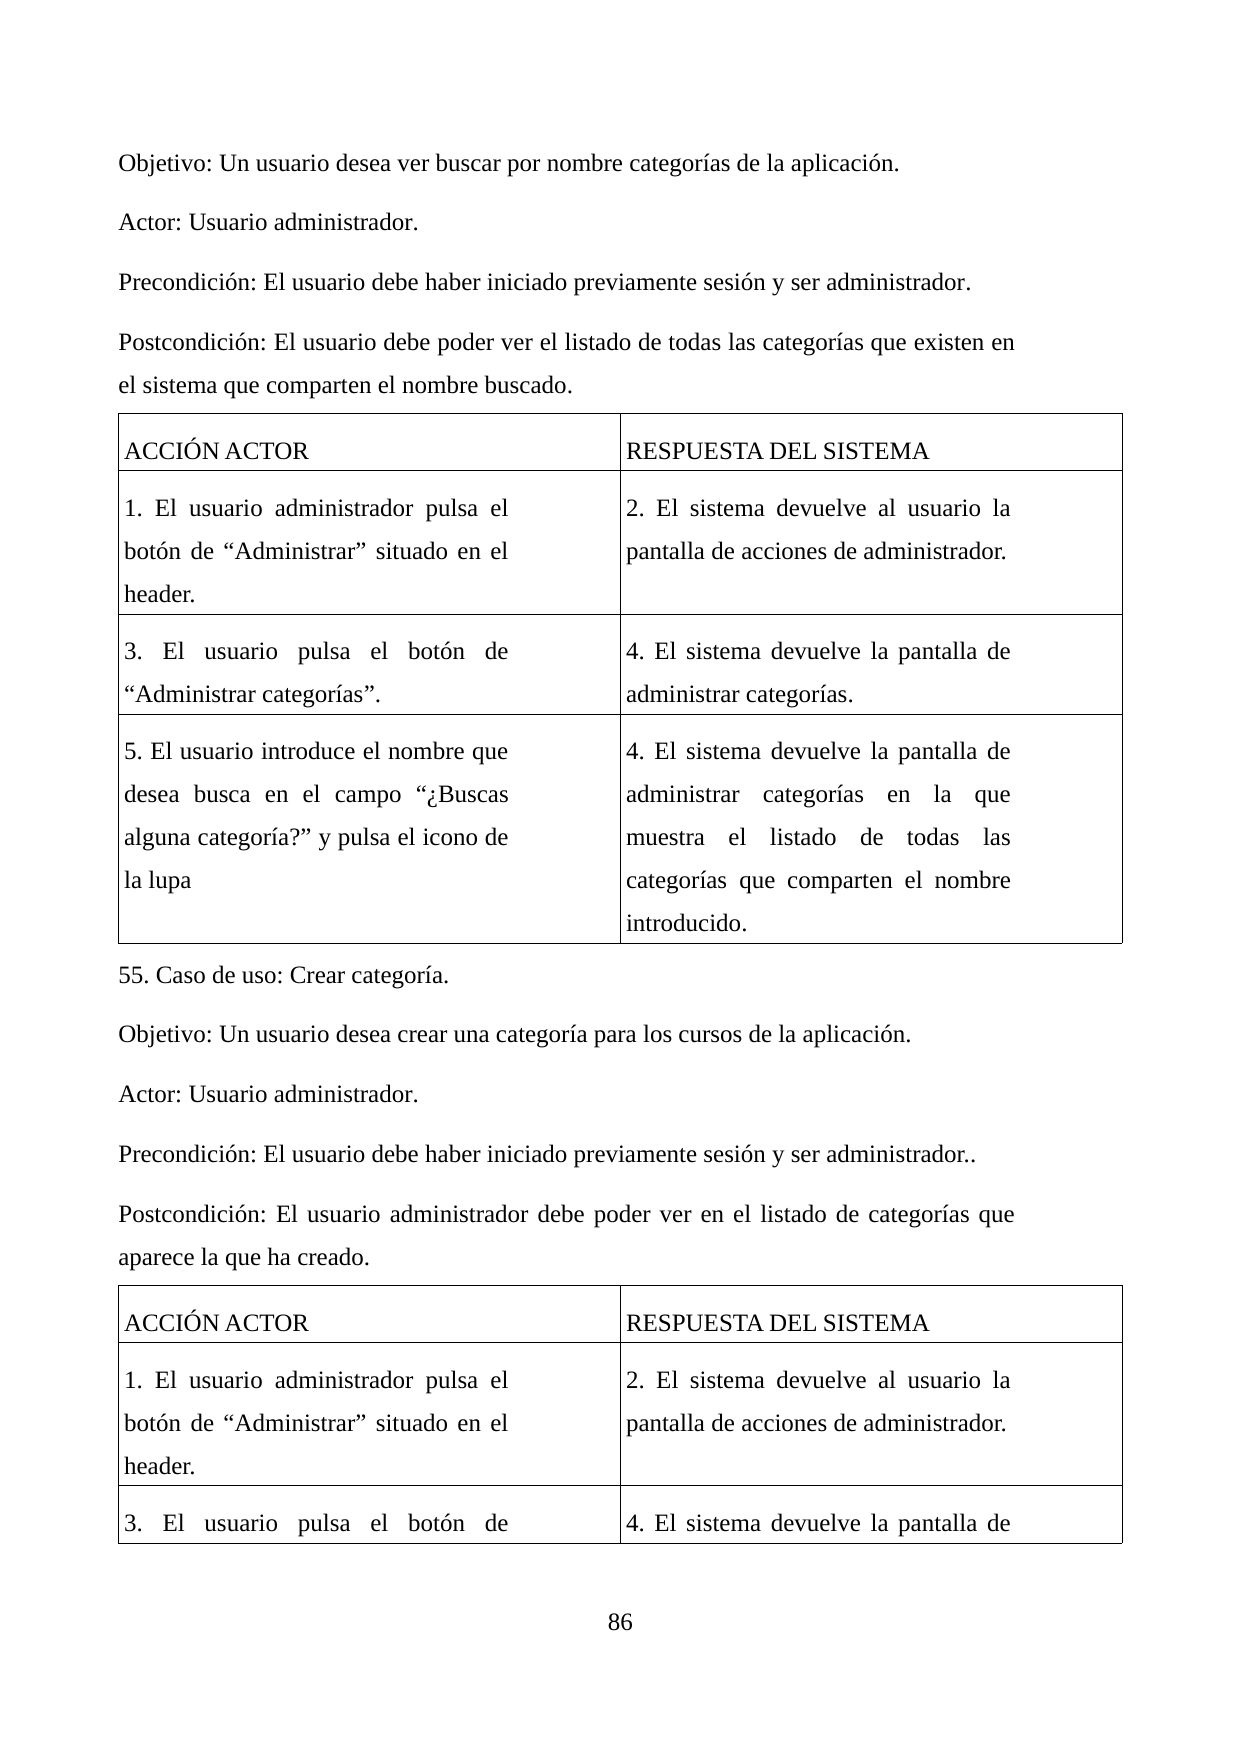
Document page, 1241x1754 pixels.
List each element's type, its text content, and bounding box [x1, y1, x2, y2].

text Precondición: El usuario debe haber iniciado previamente sesión y ser administrador. [118, 267, 1017, 296]
table_cell 5. El usuario introduce el nombre que desea busca en el campo “¿Buscas alguna categoría?” y pulsa el icono de la lupa [119, 715, 620, 943]
table_cell 4. El sistema devuelve la pantalla de [621, 1486, 1122, 1542]
table_cell 1. El usuario administrador pulsa el botón de “Administrar” situado en el header. [119, 471, 620, 613]
text Postcondición: El usuario administrador debe poder ver en el listado de categorías que aparece la que ha creado. [118, 1199, 1017, 1271]
text Precondición: El usuario debe haber iniciado previamente sesión y ser administrador.. [118, 1139, 1017, 1168]
table_cell 4. El sistema devuelve la pantalla de administrar categorías en la que muestra el listado de todas las categorías que comparten el nombre introducido. [621, 715, 1122, 943]
table_header RESPUESTA DEL SISTEMA [621, 414, 1122, 470]
text Actor: Usuario administrador. [118, 207, 1017, 236]
table_cell 2. El sistema devuelve al usuario la pantalla de acciones de administrador. [621, 471, 1122, 613]
table_header ACCIÓN ACTOR [119, 1286, 620, 1342]
text Objetivo: Un usuario desea ver buscar por nombre categorías de la aplicación. [118, 148, 1017, 176]
text Objetivo: Un usuario desea crear una categoría para los cursos de la aplicación. [118, 1019, 1017, 1048]
table_cell 2. El sistema devuelve al usuario la pantalla de acciones de administrador. [621, 1343, 1122, 1485]
table_cell 4. El sistema devuelve la pantalla de administrar categorías. [621, 615, 1122, 713]
table_header RESPUESTA DEL SISTEMA [621, 1286, 1122, 1342]
table_header ACCIÓN ACTOR [119, 414, 620, 470]
table_cell 1. El usuario administrador pulsa el botón de “Administrar” situado en el header. [119, 1343, 620, 1485]
text Actor: Usuario administrador. [118, 1079, 1017, 1108]
text 55. Caso de uso: Crear categoría. [118, 960, 1017, 988]
table_cell 3. El usuario pulsa el botón de “Administrar categorías”. [119, 615, 620, 713]
table_cell 3. El usuario pulsa el botón de [119, 1486, 620, 1542]
text Postcondición: El usuario debe poder ver el listado de todas las categorías que existen en el sistema que comparten el nombre buscado. [118, 327, 1017, 399]
